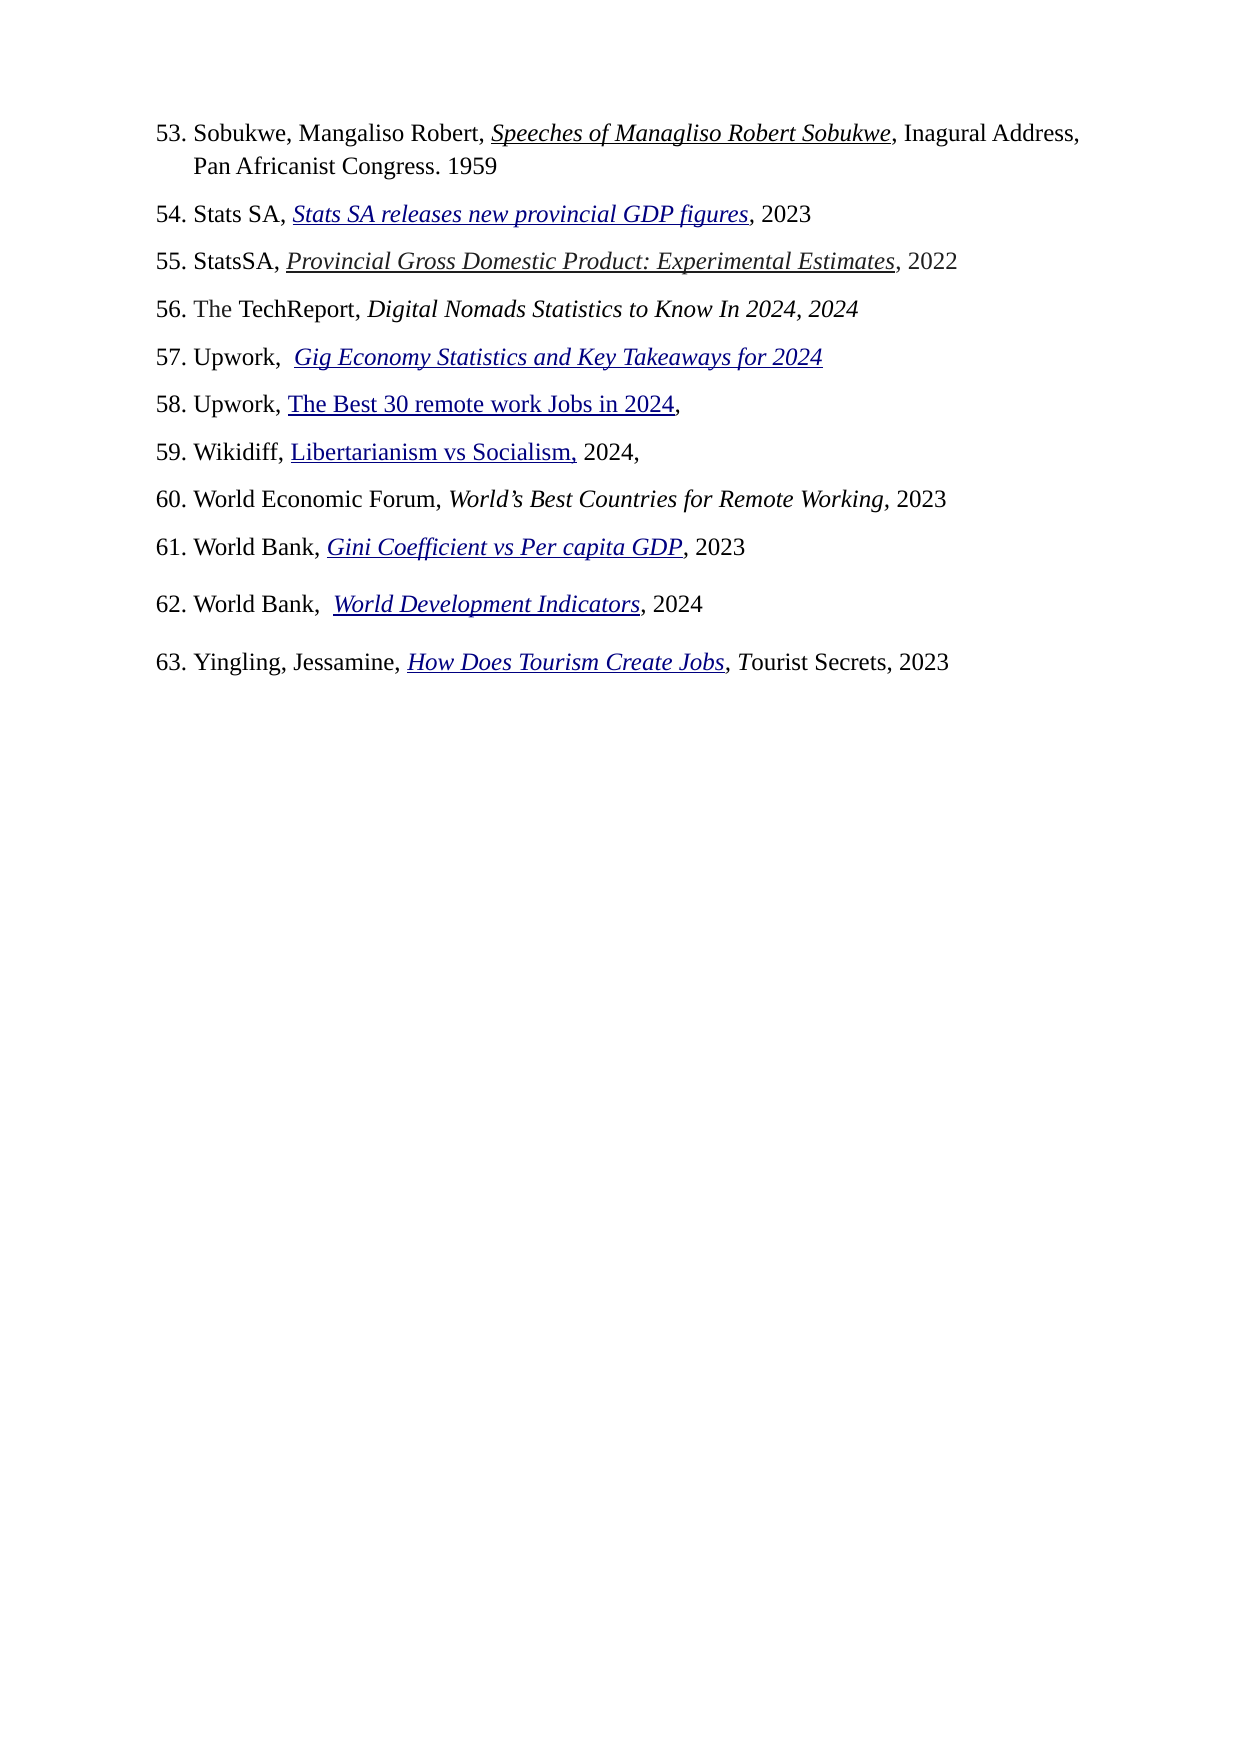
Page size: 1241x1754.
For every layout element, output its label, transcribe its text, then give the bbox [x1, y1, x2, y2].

list The TechReport, Digital Nomads Statistics to Know In 2024, 2024 [156, 294, 1122, 323]
list World Bank, Gini Coefficient vs Per capita GDP, 2023 [156, 532, 1122, 589]
list Stats SA, Stats SA releases new provincial GDP figures, 2023 [156, 199, 1122, 227]
list Sobukwe, Mangaliso Robert, Speeches of Managliso Robert Sobukwe, Inagural Address, Pan Africanist Congress. 1959 [156, 118, 1122, 180]
list StatsSA, Provincial Gross Domestic Product: Experimental Estimates, 2022 [156, 246, 1122, 275]
list Yingling, Jessamine, How Does Tourism Create Jobs, Tourist Secrets, 2023 [156, 647, 1122, 676]
list Upwork, The Best 30 remote work Jobs in 2024, [156, 389, 1122, 418]
list World Economic Forum, World’s Best Countries for Remote Working, 2023 [156, 484, 1122, 513]
list World Bank, World Development Indicators, 2024 [156, 589, 1122, 647]
list Upwork, Gig Economy Statistics and Key Takeaways for 2024 [156, 342, 1122, 370]
list Wikidiff, Libertarianism vs Socialism, 2024, [156, 437, 1122, 466]
